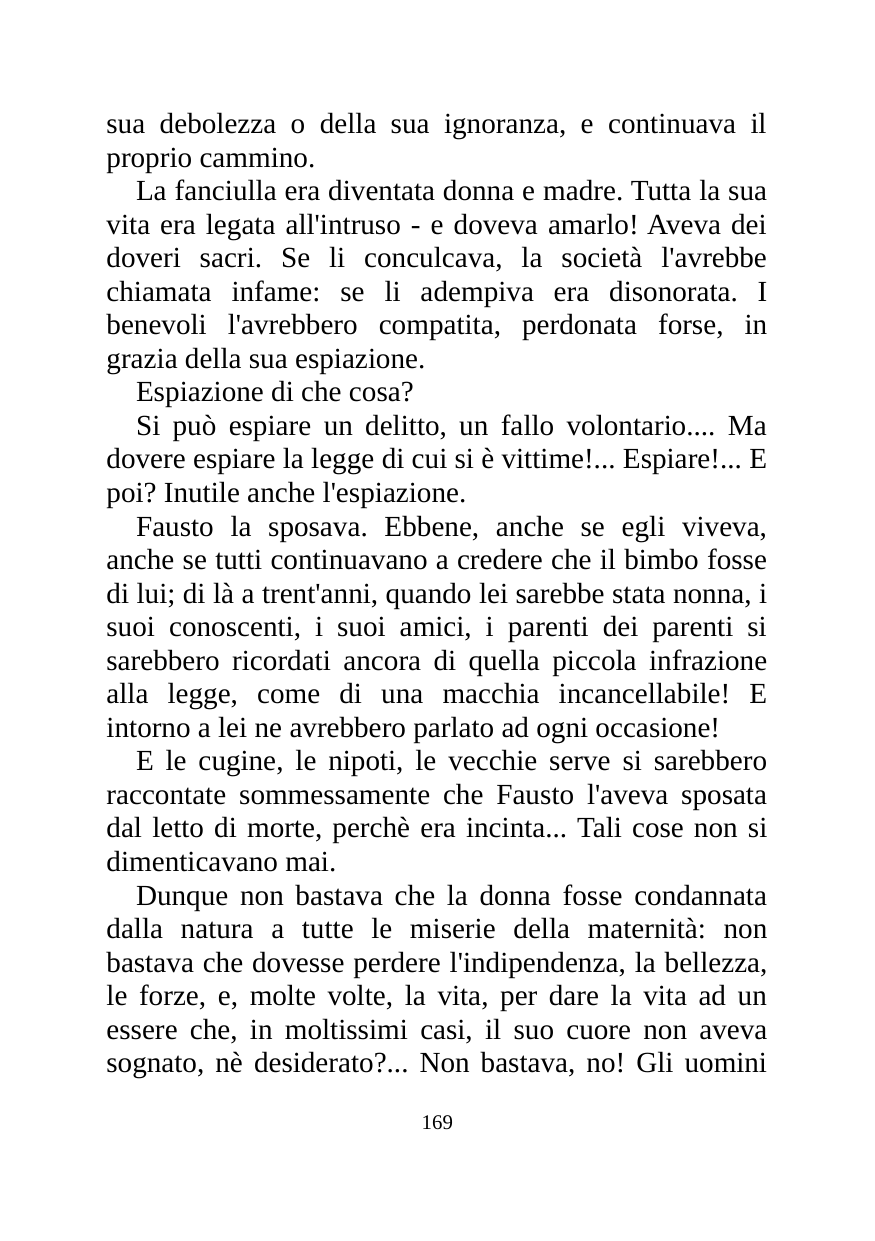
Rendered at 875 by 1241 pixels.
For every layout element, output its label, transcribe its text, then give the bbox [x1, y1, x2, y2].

text Si può espiare un delitto, un fallo volontario.... Ma dovere espiare la legge di cui si è vittime!... Espiare!... E poi? Inutile anche l'espiazione. [106, 408, 768, 509]
text La fanciulla era diventata donna e madre. Tutta la sua vita era legata all'intruso - e doveva amarlo! Aveva dei doveri sacri. Se li conculcava, la società l'avrebbe chiamata infame: se li adempiva era disonorata. I benevoli l'avrebbero compatita, perdonata forse, in grazia della sua espiazione. [106, 173, 768, 374]
text Dunque non bastava che la donna fosse condannata dalla natura a tutte le miserie della maternità: non bastava che dovesse perdere l'indipendenza, la bellezza, le forze, e, molte volte, la vita, per dare la vita ad un essere che, in moltissimi casi, il suo cuore non aveva sognato, nè desiderato?... Non bastava, no! Gli uomini [106, 878, 768, 1079]
text Fausto la sposava. Ebbene, anche se egli viveva, anche se tutti continuavano a credere che il bimbo fosse di lui; di là a trent'anni, quando lei sarebbe stata nonna, i suoi conoscenti, i suoi amici, i parenti dei parenti si sarebbero ricordati ancora di quella piccola infrazione alla legge, come di una macchia incancellabile! E intorno a lei ne avrebbero parlato ad ogni occasione! [106, 509, 768, 743]
text E le cugine, le nipoti, le vecchie serve si sarebbero raccontate sommessamente che Fausto l'aveva sposata dal letto di morte, perchè era incinta... Tali cose non si dimenticavano mai. [106, 743, 768, 878]
text sua debolezza o della sua ignoranza, e continuava il proprio cammino. [106, 106, 768, 173]
text Espiazione di che cosa? [106, 374, 768, 408]
